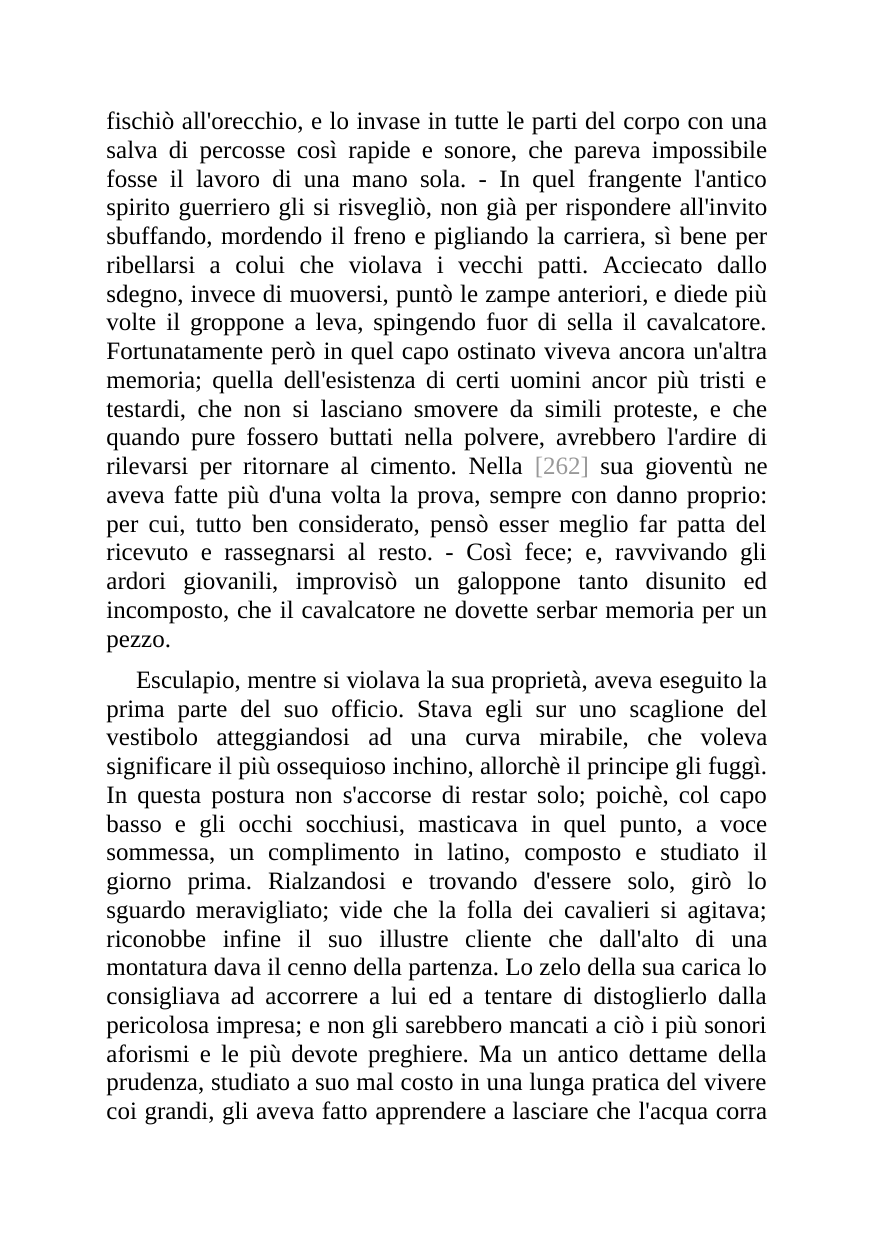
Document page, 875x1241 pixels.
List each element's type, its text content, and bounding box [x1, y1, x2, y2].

text Esculapio, mentre si violava la sua proprietà, aveva eseguito la prima parte del suo officio. Stava egli sur uno scaglione del vestibolo atteggiandosi ad una curva mirabile, che voleva significare il più ossequioso inchino, allorchè il principe gli fuggì. In questa postura non s'accorse di restar solo; poichè, col capo basso e gli occhi socchiusi, masticava in quel punto, a voce sommessa, un complimento in latino, composto e studiato il giorno prima. Rialzandosi e trovando d'essere solo, girò lo sguardo meravigliato; vide che la folla dei cavalieri si agitava; riconobbe infine il suo illustre cliente che dall'alto di una montatura dava il cenno della partenza. Lo zelo della sua carica lo consigliava ad accorrere a lui ed a tentare di distoglierlo dalla pericolosa impresa; e non gli sarebbero mancati a ciò i più sonori aforismi e le più devote preghiere. Ma un antico dettame della prudenza, studiato a suo mal costo in una lunga pratica del vivere coi grandi, gli aveva fatto apprendere a lasciare che l'acqua corra [106, 665, 768, 1125]
text fischiò all'orecchio, e lo invase in tutte le parti del corpo con una salva di percosse così rapide e sonore, che pareva impossibile fosse il lavoro di una mano sola. - In quel frangente l'antico spirito guerriero gli si risvegliò, non già per rispondere all'invito sbuffando, mordendo il freno e pigliando la carriera, sì bene per ribellarsi a colui che violava i vecchi patti. Acciecato dallo sdegno, invece di muoversi, puntò le zampe anteriori, e diede più volte il groppone a leva, spingendo fuor di sella il cavalcatore. Fortunatamente però in quel capo ostinato viveva ancora un'altra memoria; quella dell'esistenza di certi uomini ancor più tristi e testardi, che non si lasciano smovere da simili proteste, e che quando pure fossero buttati nella polvere, avrebbero l'ardire di rilevarsi per ritornare al cimento. Nella [262] sua gioventù ne aveva fatte più d'una volta la prova, sempre con danno proprio: per cui, tutto ben considerato, pensò esser meglio far patta del ricevuto e rassegnarsi al resto. - Così fece; e, ravvivando gli ardori giovanili, improvisò un galoppone tanto disunito ed incomposto, che il cavalcatore ne dovette serbar memoria per un pezzo. [106, 106, 768, 652]
